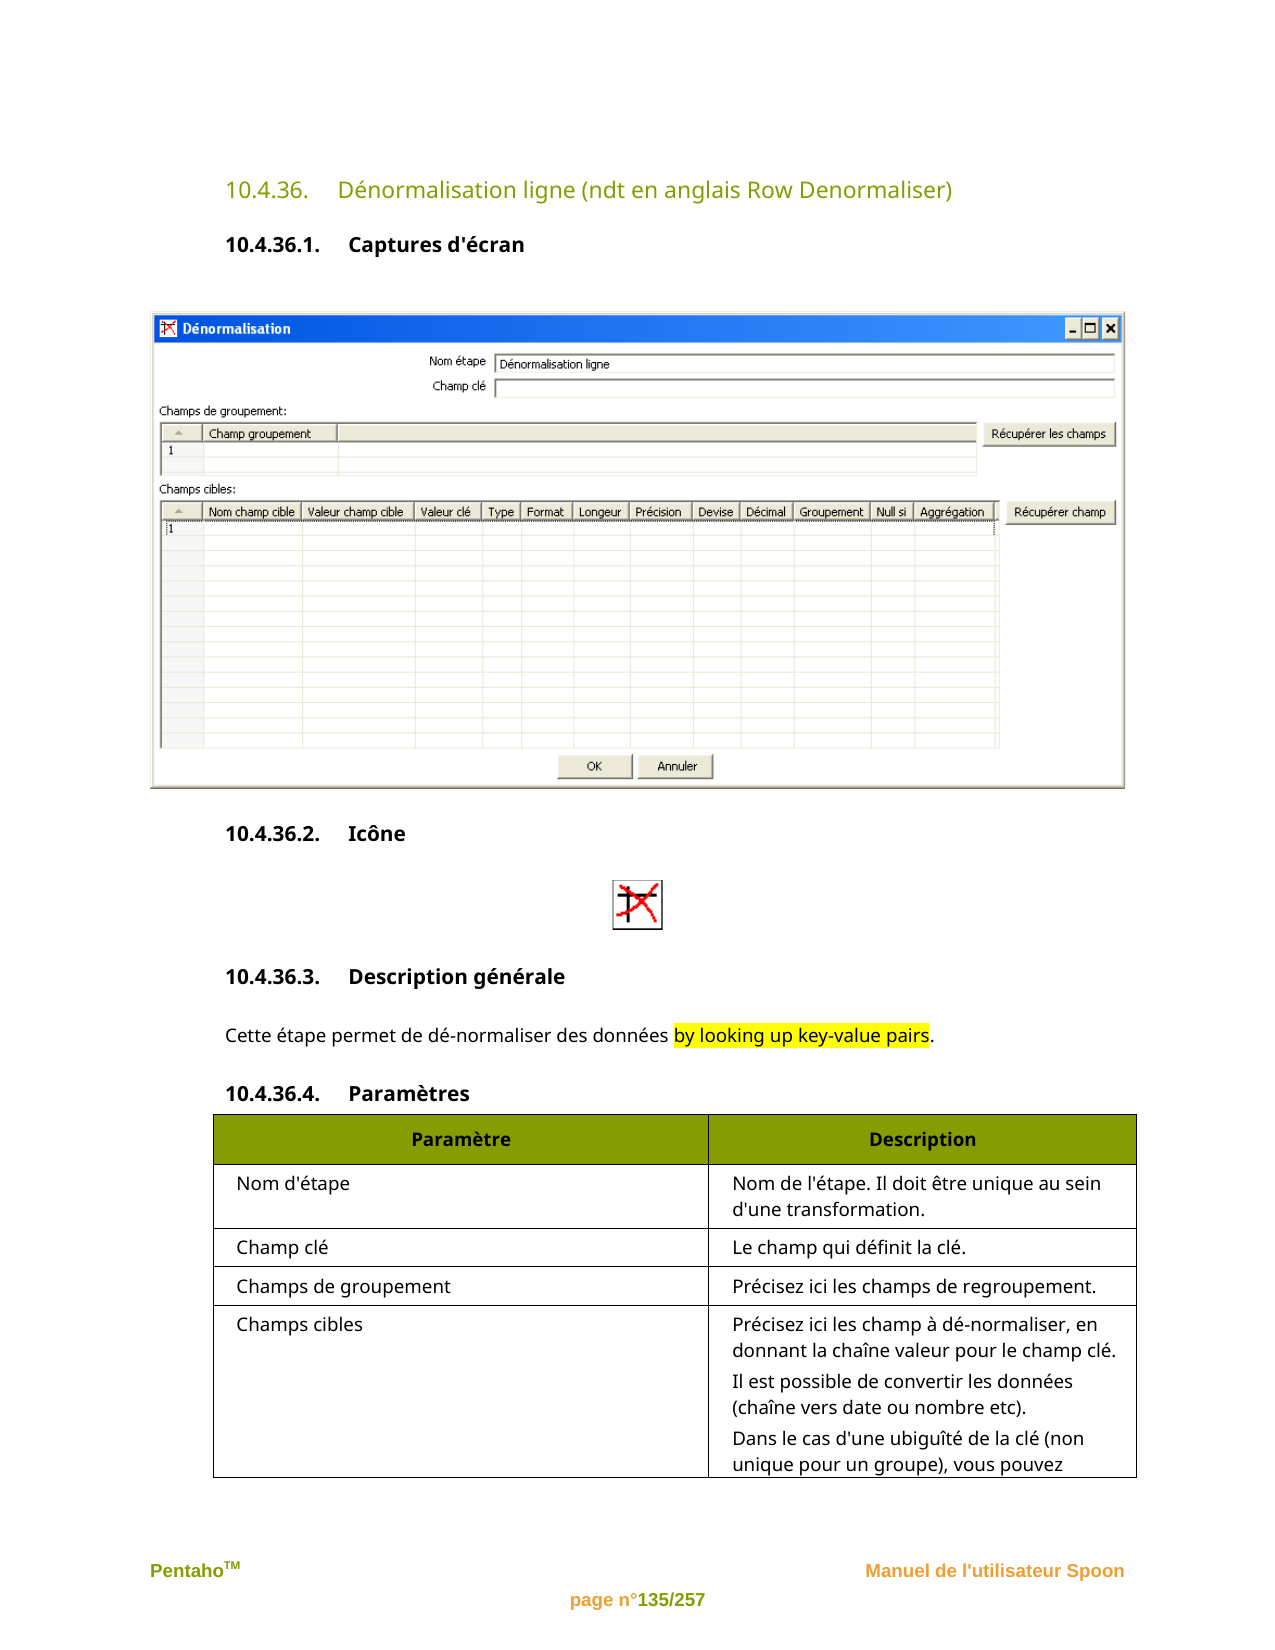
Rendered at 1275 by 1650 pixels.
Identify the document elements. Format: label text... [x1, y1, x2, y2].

table_cell Nom d'étape [214, 1165, 708, 1228]
subtitle [225, 283, 1125, 311]
subtitle Paramètres [225, 1078, 1125, 1107]
table_cell Champs de groupement [214, 1267, 708, 1304]
subtitle Dénormalisation ligne (ndt en anglais Row Denormaliser) [225, 175, 1125, 204]
table_cell Le champ qui définit la clé. [709, 1229, 1136, 1266]
table_header Paramètre [214, 1115, 708, 1164]
table_header Description [709, 1115, 1136, 1164]
picture [150, 311, 1125, 789]
subtitle Description générale [225, 962, 1125, 990]
text Cette étape permet de dé-normaliser des données by looking up key-value pairs. [225, 1019, 1125, 1049]
subtitle Icône [225, 789, 1125, 847]
table_cell Précisez ici les champs de regroupement. [709, 1267, 1136, 1304]
table_cell Champ clé [214, 1229, 708, 1266]
subtitle Captures d'écran [225, 229, 1125, 258]
table_cell Nom de l'étape. Il doit être unique au sein d'une transformation. [709, 1165, 1136, 1228]
table_cell Champs cibles [214, 1306, 708, 1477]
picture [612, 880, 663, 930]
table_cell Précisez ici les champ à dé-normaliser, en donnant la chaîne valeur pour le champ clé. Il est possible de convertir les données (chaîne vers date ou nombre etc). Dans le cas d'une ubiguîté de la clé (non unique pour un groupe), vous pouvez [709, 1306, 1136, 1477]
